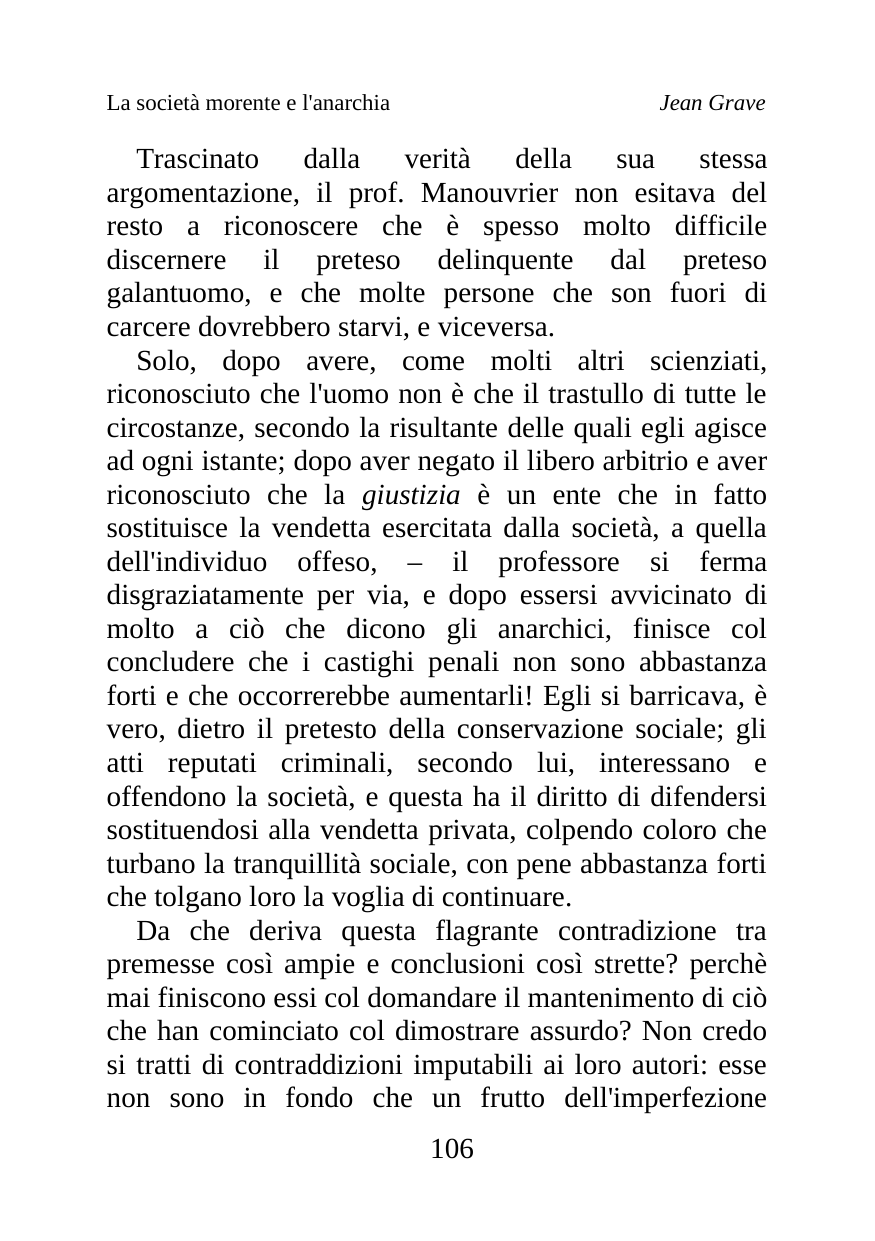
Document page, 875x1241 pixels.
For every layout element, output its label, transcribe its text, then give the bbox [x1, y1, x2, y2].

text Solo, dopo avere, come molti altri scienziati, riconosciuto che l'uomo non è che il trastullo di tutte le circostanze, secondo la risultante delle quali egli agisce ad ogni istante; dopo aver negato il libero arbitrio e aver riconosciuto che la giustizia è un ente che in fatto sostituisce la vendetta esercitata dalla società, a quella dell'individuo offeso, – il professore si ferma disgraziatamente per via, e dopo essersi avvicinato di molto a ciò che dicono gli anarchici, finisce col concludere che i castighi penali non sono abbastanza forti e che occorrerebbe aumentarli! Egli si barricava, è vero, dietro il pretesto della conservazione sociale; gli atti reputati criminali, secondo lui, interessano e offendono la società, e questa ha il diritto di difendersi sostituendosi alla vendetta privata, colpendo coloro che turbano la tranquillità sociale, con pene abbastanza forti che tolgano loro la voglia di continuare. [106, 343, 768, 913]
text Trascinato dalla verità della sua stessa argomentazione, il prof. Manouvrier non esitava del resto a riconoscere che è spesso molto difficile discernere il preteso delinquente dal preteso galantuomo, e che molte persone che son fuori di carcere dovrebbero starvi, e viceversa. [106, 141, 768, 343]
text Da che deriva questa flagrante contradizione tra premesse così ampie e conclusioni così strette? perchè mai finiscono essi col domandare il mantenimento di ciò che han cominciato col dimostrare assurdo? Non credo si tratti di contraddizioni imputabili ai loro autori: esse non sono in fondo che un frutto dell'imperfezione [106, 913, 768, 1114]
